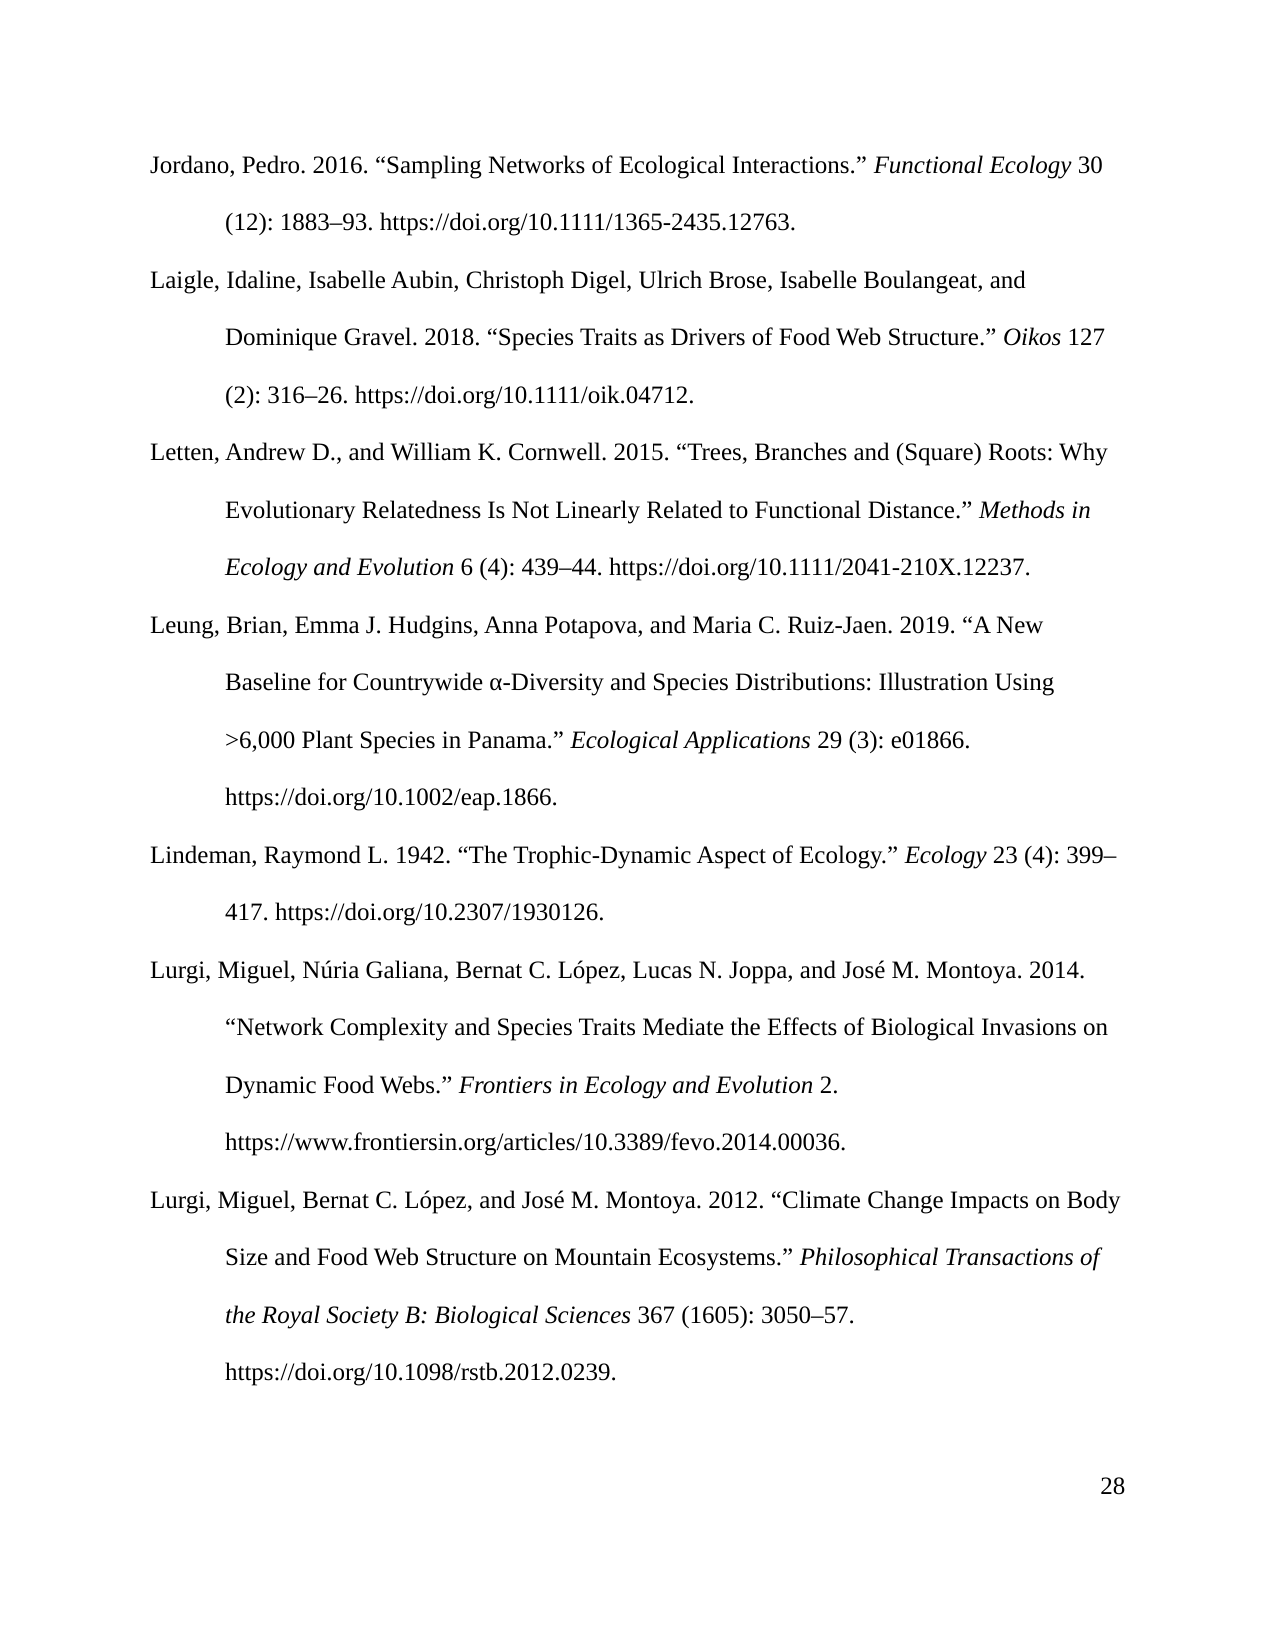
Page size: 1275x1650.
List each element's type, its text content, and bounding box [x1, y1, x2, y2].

text Laigle, Idaline, Isabelle Aubin, Christoph Digel, Ulrich Brose, Isabelle Boulangeat, and Dominique Gravel. 2018. “Species Traits as Drivers of Food Web Structure.” Oikos 127 (2): 316–26. https://doi.org/10.1111/oik.04712. [150, 265, 1125, 409]
text Jordano, Pedro. 2016. “Sampling Networks of Ecological Interactions.” Functional Ecology 30 (12): 1883–93. https://doi.org/10.1111/1365-2435.12763. [150, 150, 1125, 236]
text Leung, Brian, Emma J. Hudgins, Anna Potapova, and Maria C. Ruiz-Jaen. 2019. “A New Baseline for Countrywide α-Diversity and Species Distributions: Illustration Using >6,000 Plant Species in Panama.” Ecological Applications 29 (3): e01866. https://doi.org/10.1002/eap.1866. [150, 610, 1125, 811]
text Letten, Andrew D., and William K. Cornwell. 2015. “Trees, Branches and (Square) Roots: Why Evolutionary Relatedness Is Not Linearly Related to Functional Distance.” Methods in Ecology and Evolution 6 (4): 439–44. https://doi.org/10.1111/2041-210X.12237. [150, 437, 1125, 581]
text Lurgi, Miguel, Núria Galiana, Bernat C. López, Lucas N. Joppa, and José M. Montoya. 2014. “Network Complexity and Species Traits Mediate the Effects of Biological Invasions on Dynamic Food Webs.” Frontiers in Ecology and Evolution 2. https://www.frontiersin.org/articles/10.3389/fevo.2014.00036. [150, 955, 1125, 1156]
text Lindeman, Raymond L. 1942. “The Trophic-Dynamic Aspect of Ecology.” Ecology 23 (4): 399–417. https://doi.org/10.2307/1930126. [150, 840, 1125, 926]
text Lurgi, Miguel, Bernat C. López, and José M. Montoya. 2012. “Climate Change Impacts on Body Size and Food Web Structure on Mountain Ecosystems.” Philosophical Transactions of the Royal Society B: Biological Sciences 367 (1605): 3050–57. https://doi.org/10.1098/rstb.2012.0239. [150, 1185, 1125, 1386]
